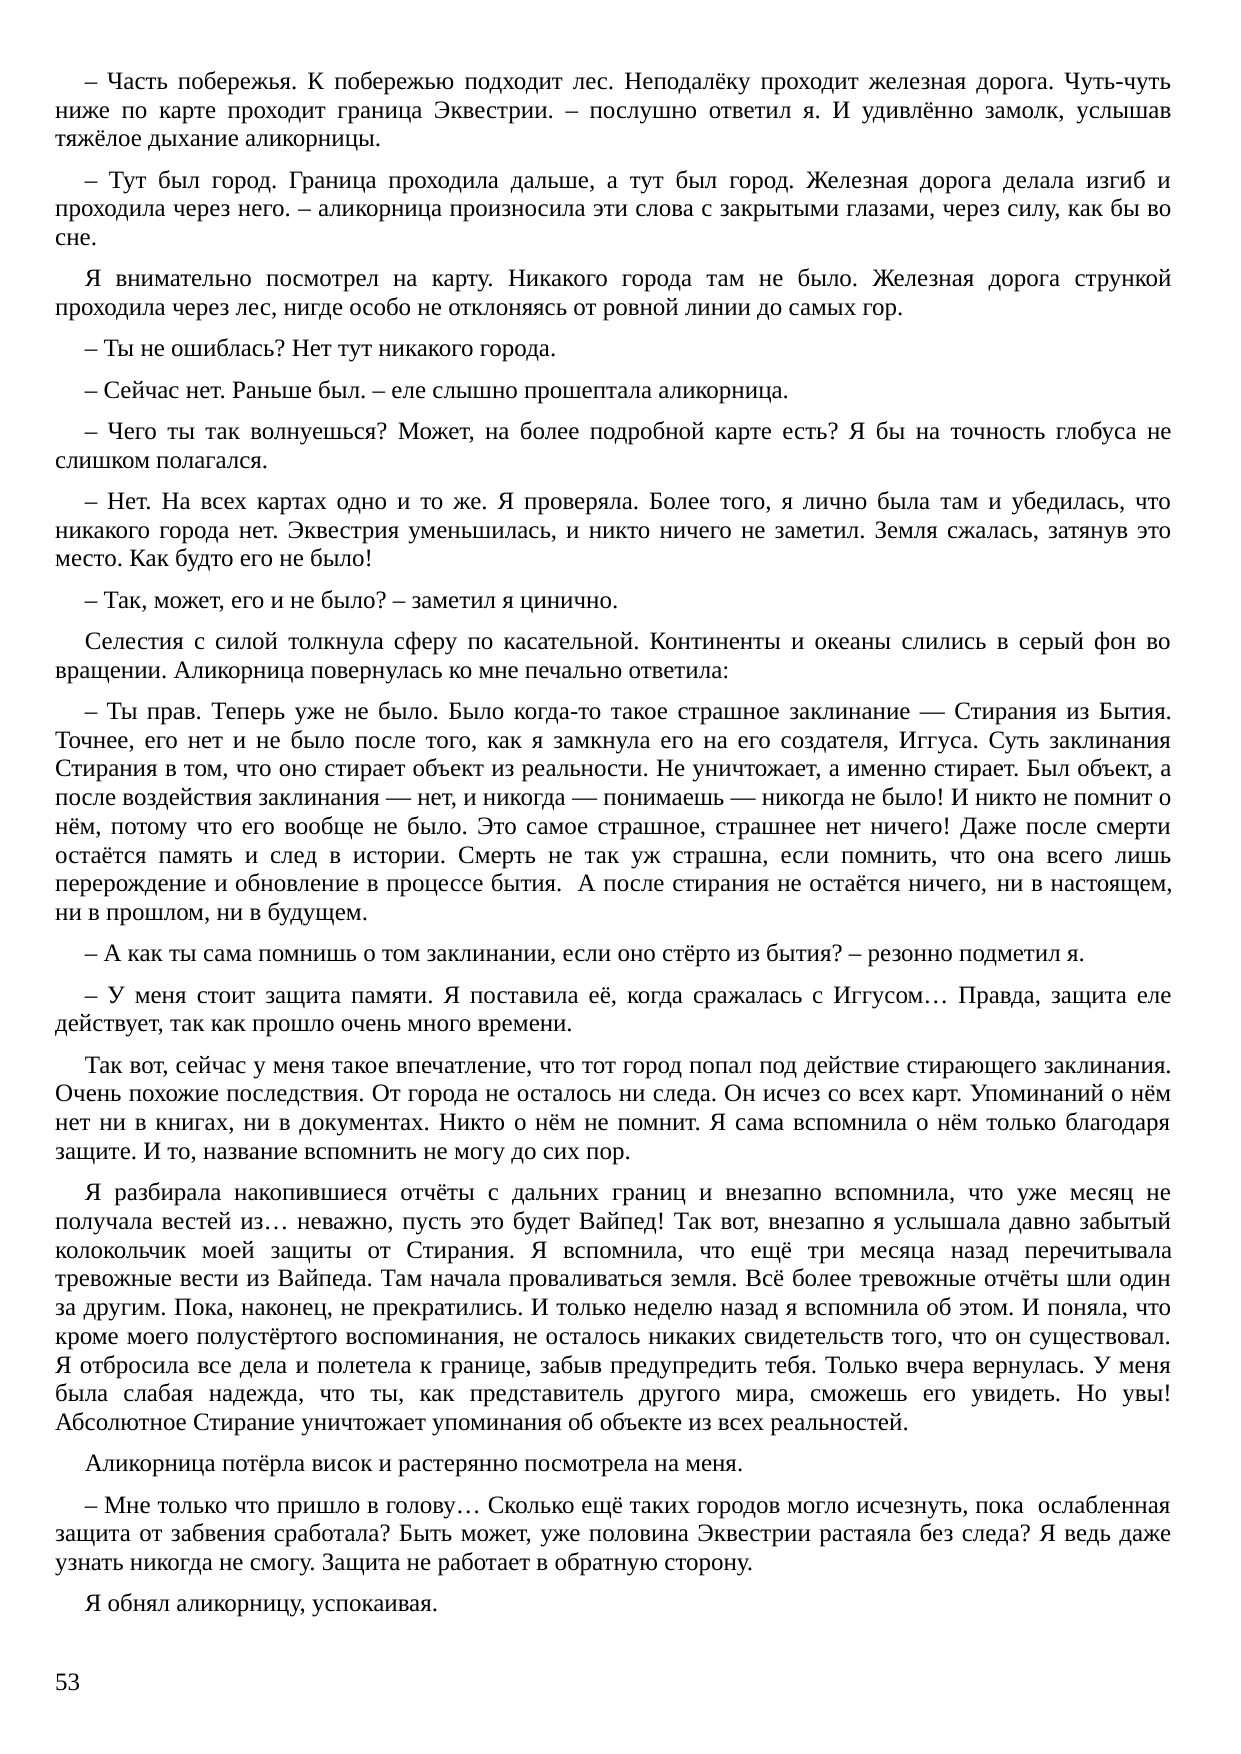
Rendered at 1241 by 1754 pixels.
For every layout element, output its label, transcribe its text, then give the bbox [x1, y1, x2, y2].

text – А как ты сама помнишь о том заклинании, если оно стёрто из бытия? – резонно подметил я. [55, 938, 1173, 967]
text – Сейчас нет. Раньше был. – еле слышно прошептала аликорница. [55, 375, 1173, 403]
text – Ты прав. Теперь уже не было. Было когда-то такое страшное заклинание — Стирания из Бытия. Точнее, его нет и не было после того, как я замкнула его на его создателя, Иггуса. Суть заклинания Стирания в том, что оно стирает объект из реальности. Не уничтожает, а именно стирает. Был объект, а после воздействия заклинания — нет, и никогда — понимаешь — никогда не было! И никто не помнит о нём, потому что его вообще не было. Это самое страшное, страшнее нет ничего! Даже после смерти остаётся память и след в истории. Смерть не так уж страшна, если помнить, что она всего лишь перерождение и обновление в процессе бытия. А после стирания не остаётся ничего, ни в настоящем, ни в прошлом, ни в будущем. [55, 696, 1173, 926]
text Я разбирала накопившиеся отчёты с дальних границ и внезапно вспомнила, что уже месяц не получала вестей из… неважно, пусть это будет Вайпед! Так вот, внезапно я услышала давно забытый колокольчик моей защиты от Стирания. Я вспомнила, что ещё три месяца назад перечитывала тревожные вести из Вайпеда. Там начала проваливаться земля. Всё более тревожные отчёты шли один за другим. Пока, наконец, не прекратились. И только неделю назад я вспомнила об этом. И поняла, что кроме моего полустёртого воспоминания, не осталось никаких свидетельств того, что он существовал. Я отбросила все дела и полетела к границе, забыв предупредить тебя. Только вчера вернулась. У меня была слабая надежда, что ты, как представитель другого мира, сможешь его увидеть. Но увы! Абсолютное Стирание уничтожает упоминания об объекте из всех реальностей. [55, 1177, 1173, 1436]
text Аликорница потёрла висок и растерянно посмотрела на меня. [55, 1448, 1173, 1477]
text – Мне только что пришло в голову… Сколько ещё таких городов могло исчезнуть, пока ослабленная защита от забвения сработала? Быть может, уже половина Эквестрии растаяла без следа? Я ведь даже узнать никогда не смогу. Защита не работает в обратную сторону. [55, 1490, 1173, 1576]
text Я обнял аликорницу, успокаивая. [55, 1588, 1173, 1617]
text Селестия с силой толкнула сферу по касательной. Континенты и океаны слились в серый фон во вращении. Аликорница повернулась ко мне печально ответила: [55, 626, 1173, 683]
text – Чего ты так волнуешься? Может, на более подробной карте есть? Я бы на точность глобуса не слишком полагался. [55, 416, 1173, 473]
text Так вот, сейчас у меня такое впечатление, что тот город попал под действие стирающего заклинания. Очень похожие последствия. От города не осталось ни следа. Он исчез со всех карт. Упоминаний о нём нет ни в книгах, ни в документах. Никто о нём не помнит. Я сама вспомнила о нём только благодаря защите. И то, название вспомнить не могу до сих пор. [55, 1050, 1173, 1165]
text – Так, может, его и не было? – заметил я цинично. [55, 585, 1173, 613]
text – Тут был город. Граница проходила дальше, а тут был город. Железная дорога делала изгиб и проходила через него. – аликорница произносила эти слова с закрытыми глазами, через силу, как бы во сне. [55, 165, 1173, 251]
text – Ты не ошиблась? Нет тут никакого города. [55, 333, 1173, 362]
text Я внимательно посмотрел на карту. Никакого города там не было. Железная дорога стрункой проходила через лес, нигде особо не отклоняясь от ровной линии до самых гор. [55, 263, 1173, 321]
text – Часть побережья. К побережью подходит лес. Неподалёку проходит железная дорога. Чуть-чуть ниже по карте проходит граница Эквестрии. – послушно ответил я. И удивлённо замолк, услышав тяжёлое дыхание аликорницы. [55, 66, 1173, 152]
text – У меня стоит защита памяти. Я поставила её, когда сражалась с Иггусом… Правда, защита еле действует, так как прошло очень много времени. [55, 980, 1173, 1037]
text – Нет. На всех картах одно и то же. Я проверяла. Более того, я лично была там и убедилась, что никакого города нет. Эквестрия уменьшилась, и никто ничего не заметил. Земля сжалась, затянув это место. Как будто его не было! [55, 486, 1173, 572]
